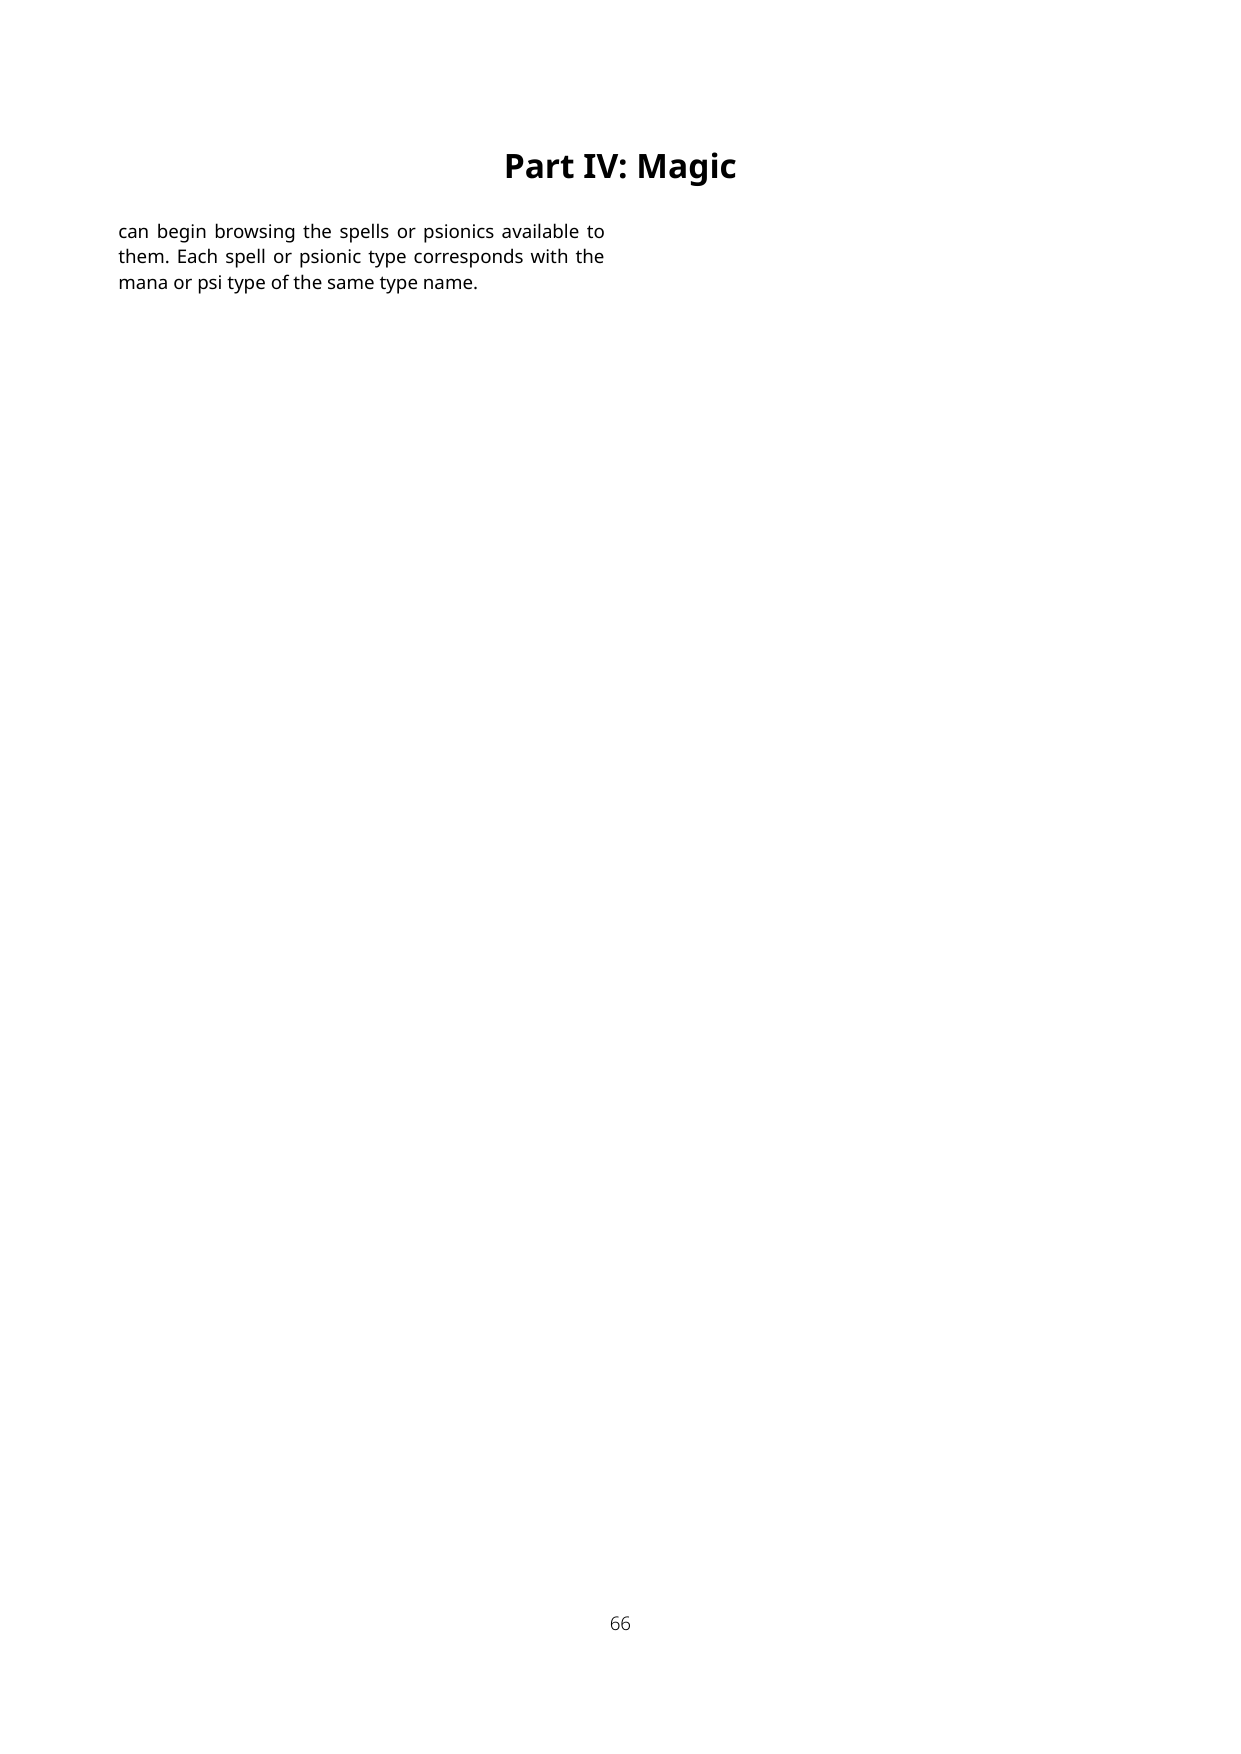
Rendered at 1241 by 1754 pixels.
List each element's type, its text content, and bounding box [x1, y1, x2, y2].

text can begin browsing the spells or psionics available to them. Each spell or psionic type corresponds with the mana or psi type of the same type name. [118, 218, 605, 295]
